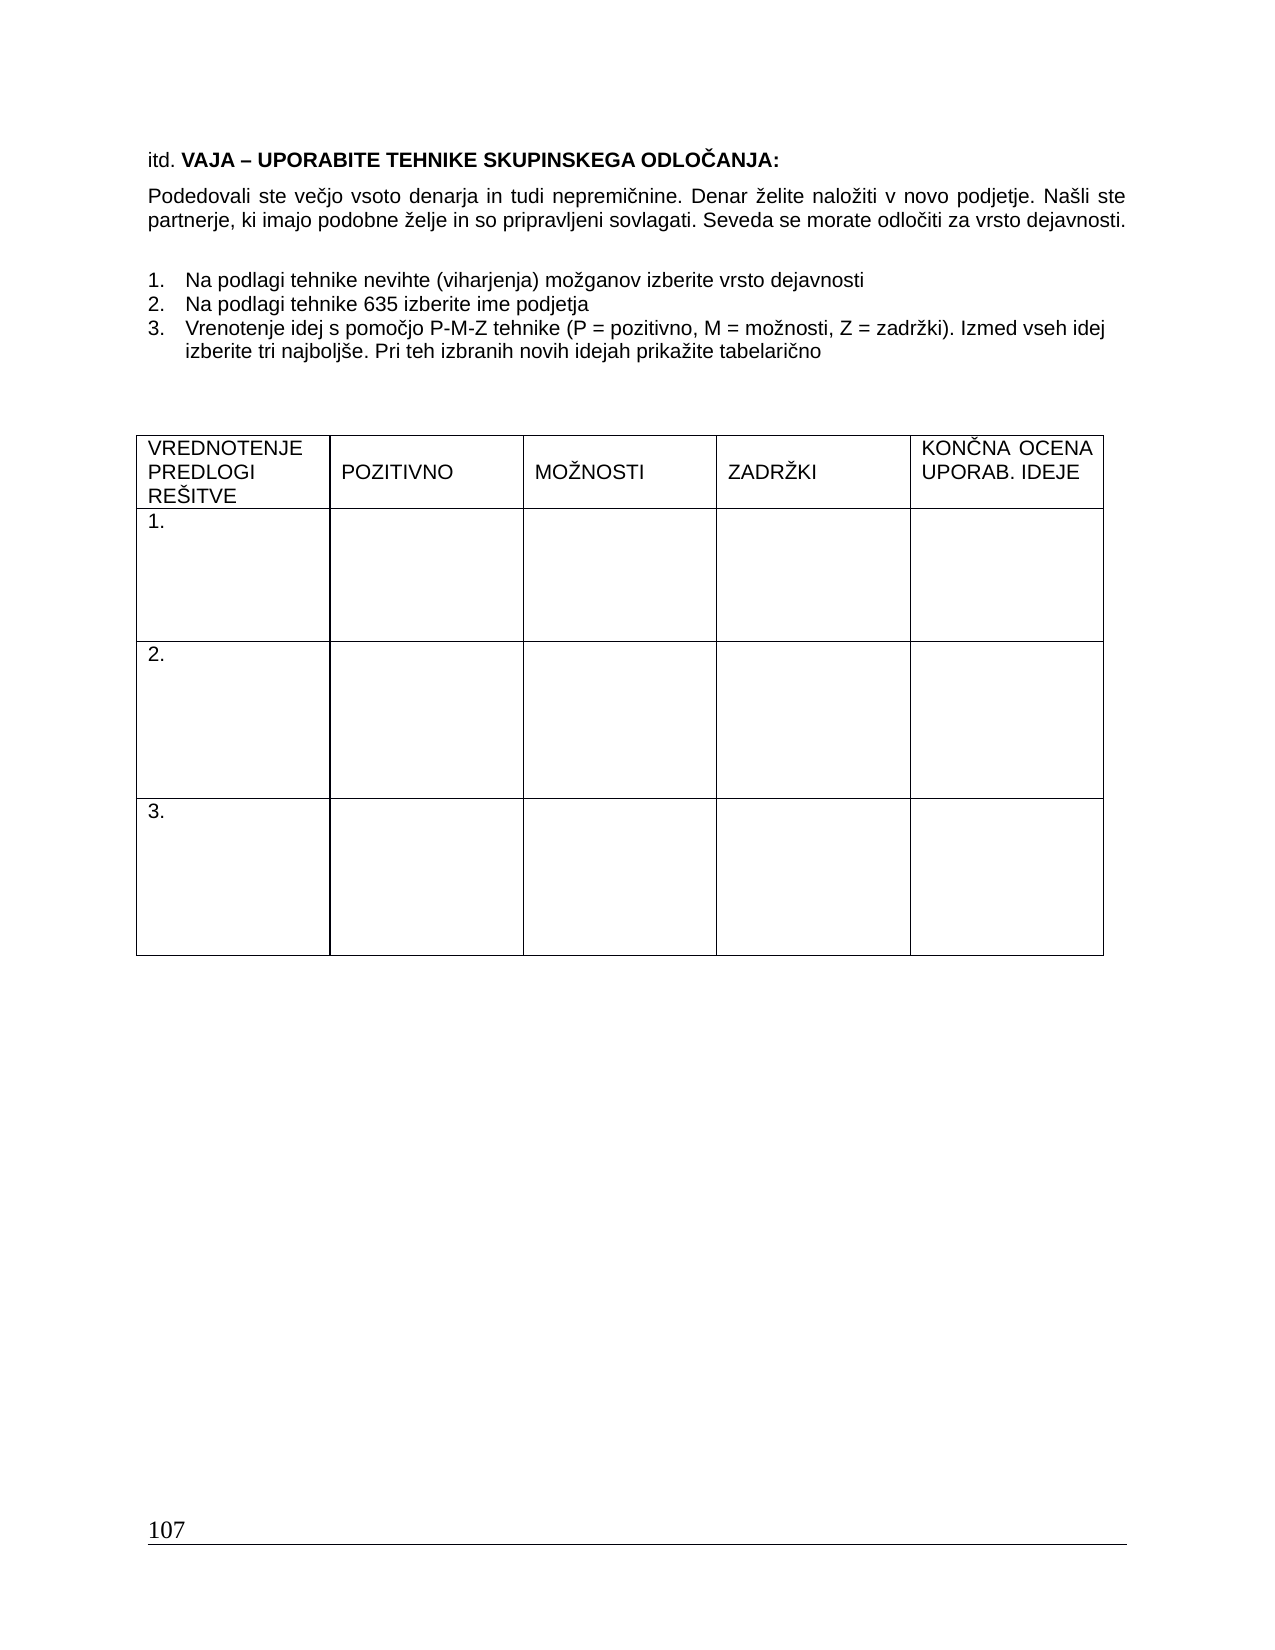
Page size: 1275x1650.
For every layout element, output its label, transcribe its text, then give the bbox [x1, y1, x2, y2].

table_cell [717, 642, 910, 798]
table_cell [331, 799, 523, 954]
table_cell [331, 642, 523, 798]
table_cell [137, 509, 329, 641]
table_header POZITIVNO [331, 436, 523, 508]
table_cell [524, 509, 716, 641]
table_cell [331, 509, 523, 641]
text itd. VAJA – UPORABITE TEHNIKE SKUPINSKEGA ODLOČANJA: [148, 148, 1127, 172]
table_cell [717, 799, 910, 954]
table_cell [717, 509, 910, 641]
list Vrenotenje idej s pomočjo P-M-Z tehnike (P = pozitivno, M = možnosti, Z = zadržki). Izmed vseh idej izberite tri najboljše. Pri teh izbranih novih idejah prikažite tabelarično [148, 315, 1127, 363]
text Podedovali ste večjo vsoto denarja in tudi nepremičnine. Denar želite naložiti v novo podjetje. Našli ste partnerje, ki imajo podobne želje in so pripravljeni sovlagati. Seveda se morate odločiti za vrsto dejavnosti. [148, 184, 1127, 232]
table_cell [911, 642, 1103, 798]
table_cell [524, 799, 716, 954]
table_cell [137, 642, 329, 798]
table_cell [911, 509, 1103, 641]
table_header KONČNA OCENA UPORAB. IDEJE [911, 436, 1103, 508]
table_header VREDNOTENJE PREDLOGI REŠITVE [137, 436, 329, 508]
table_cell [137, 799, 329, 954]
table_header MOŽNOSTI [524, 436, 716, 508]
list Na podlagi tehnike nevihte (viharjenja) možganov izberite vrsto dejavnosti [148, 267, 1127, 291]
table_cell [524, 642, 716, 798]
table_header ZADRŽKI [717, 436, 910, 508]
table_cell [911, 799, 1103, 954]
list Na podlagi tehnike 635 izberite ime podjetja [148, 291, 1127, 315]
